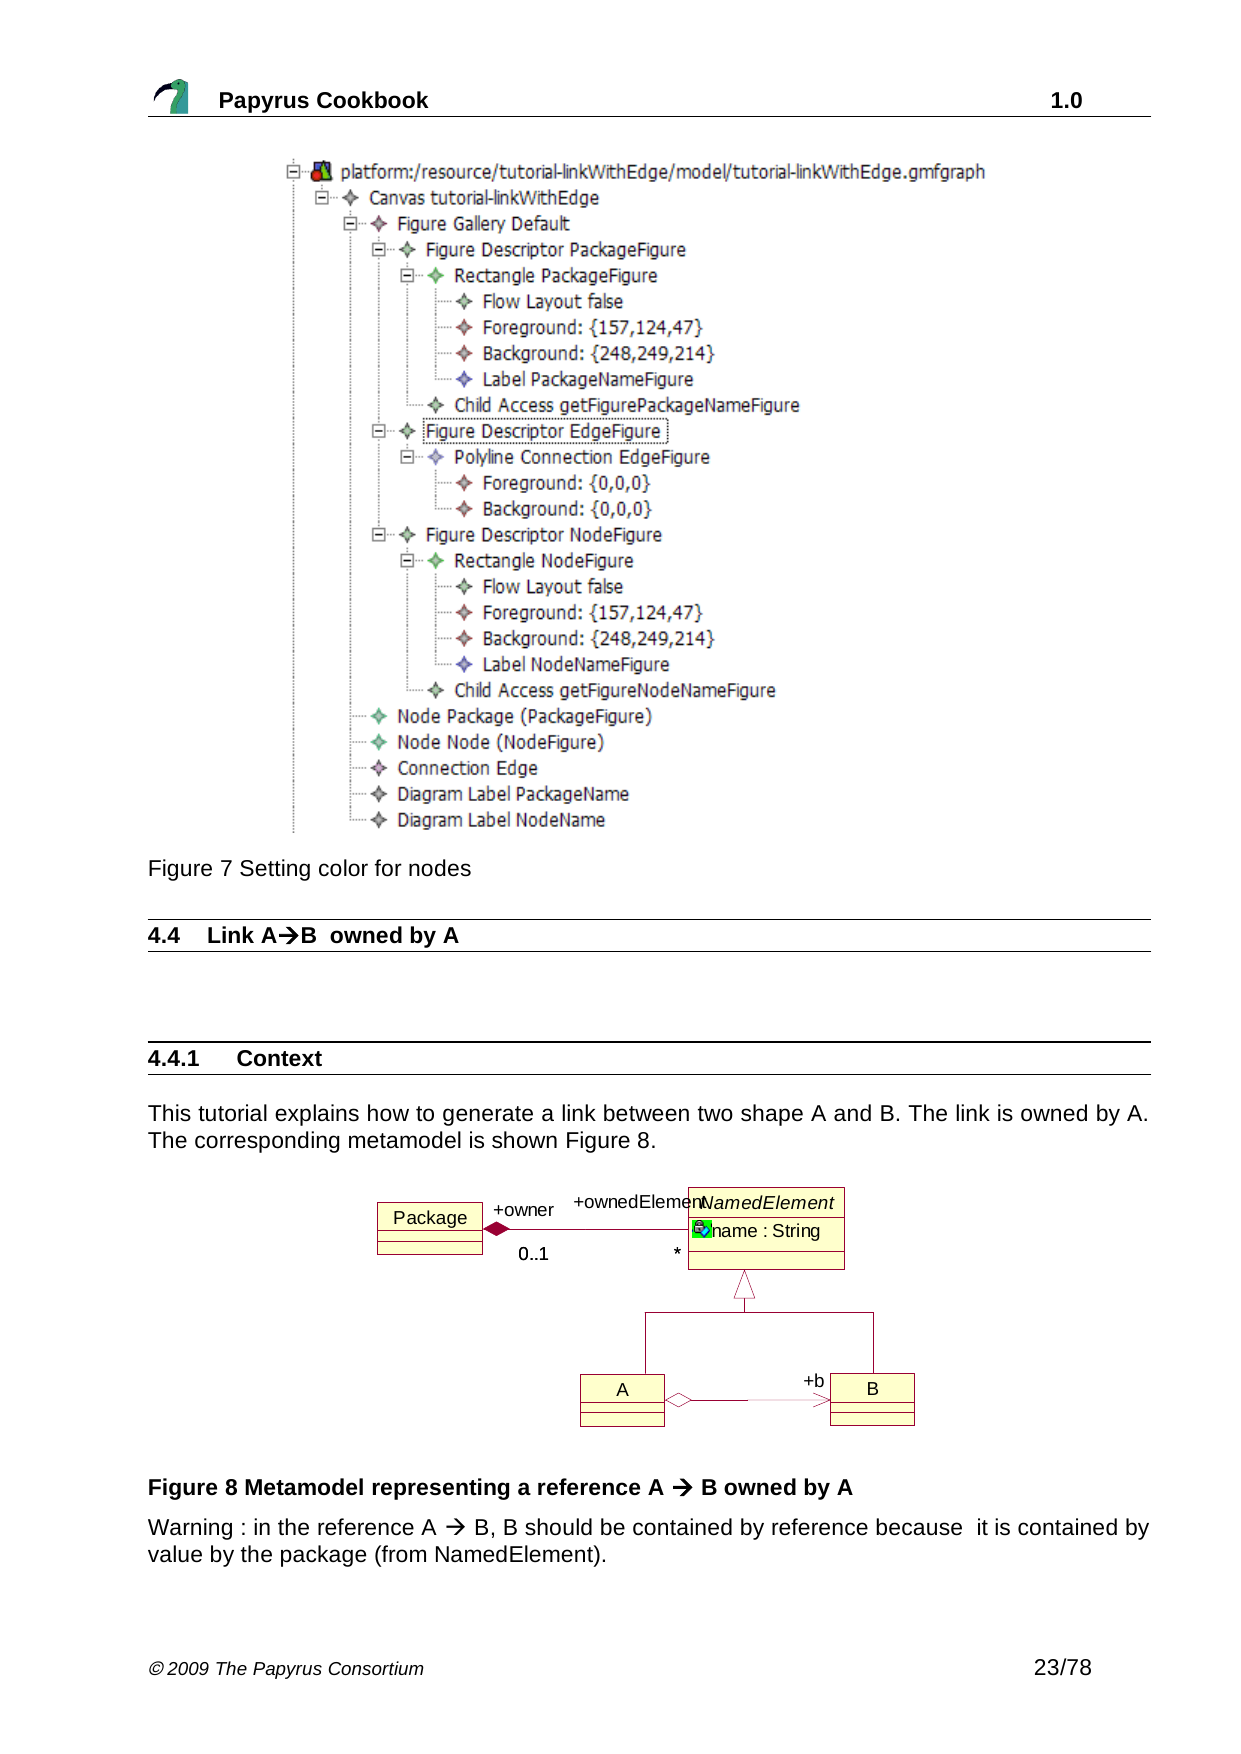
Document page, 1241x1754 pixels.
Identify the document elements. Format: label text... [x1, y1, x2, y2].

text This tutorial explains how to generate a link between two shape A and B. The link is owned by A. The corresponding metamodel is shown Figure 8. [148, 1100, 1151, 1154]
subtitle Link AB owned by A [148, 920, 1151, 951]
text Warning : in the reference A  B, B should be contained by reference because it is contained by value by the package (from NamedElement). [148, 1513, 1151, 1567]
subtitle Context [148, 1043, 1151, 1074]
picture [284, 156, 1016, 833]
text Figure 7 Setting color for nodes [148, 854, 1151, 881]
picture [153, 79, 189, 114]
text Figure 8 Metamodel representing a reference A  B owned by A [148, 1473, 1151, 1501]
